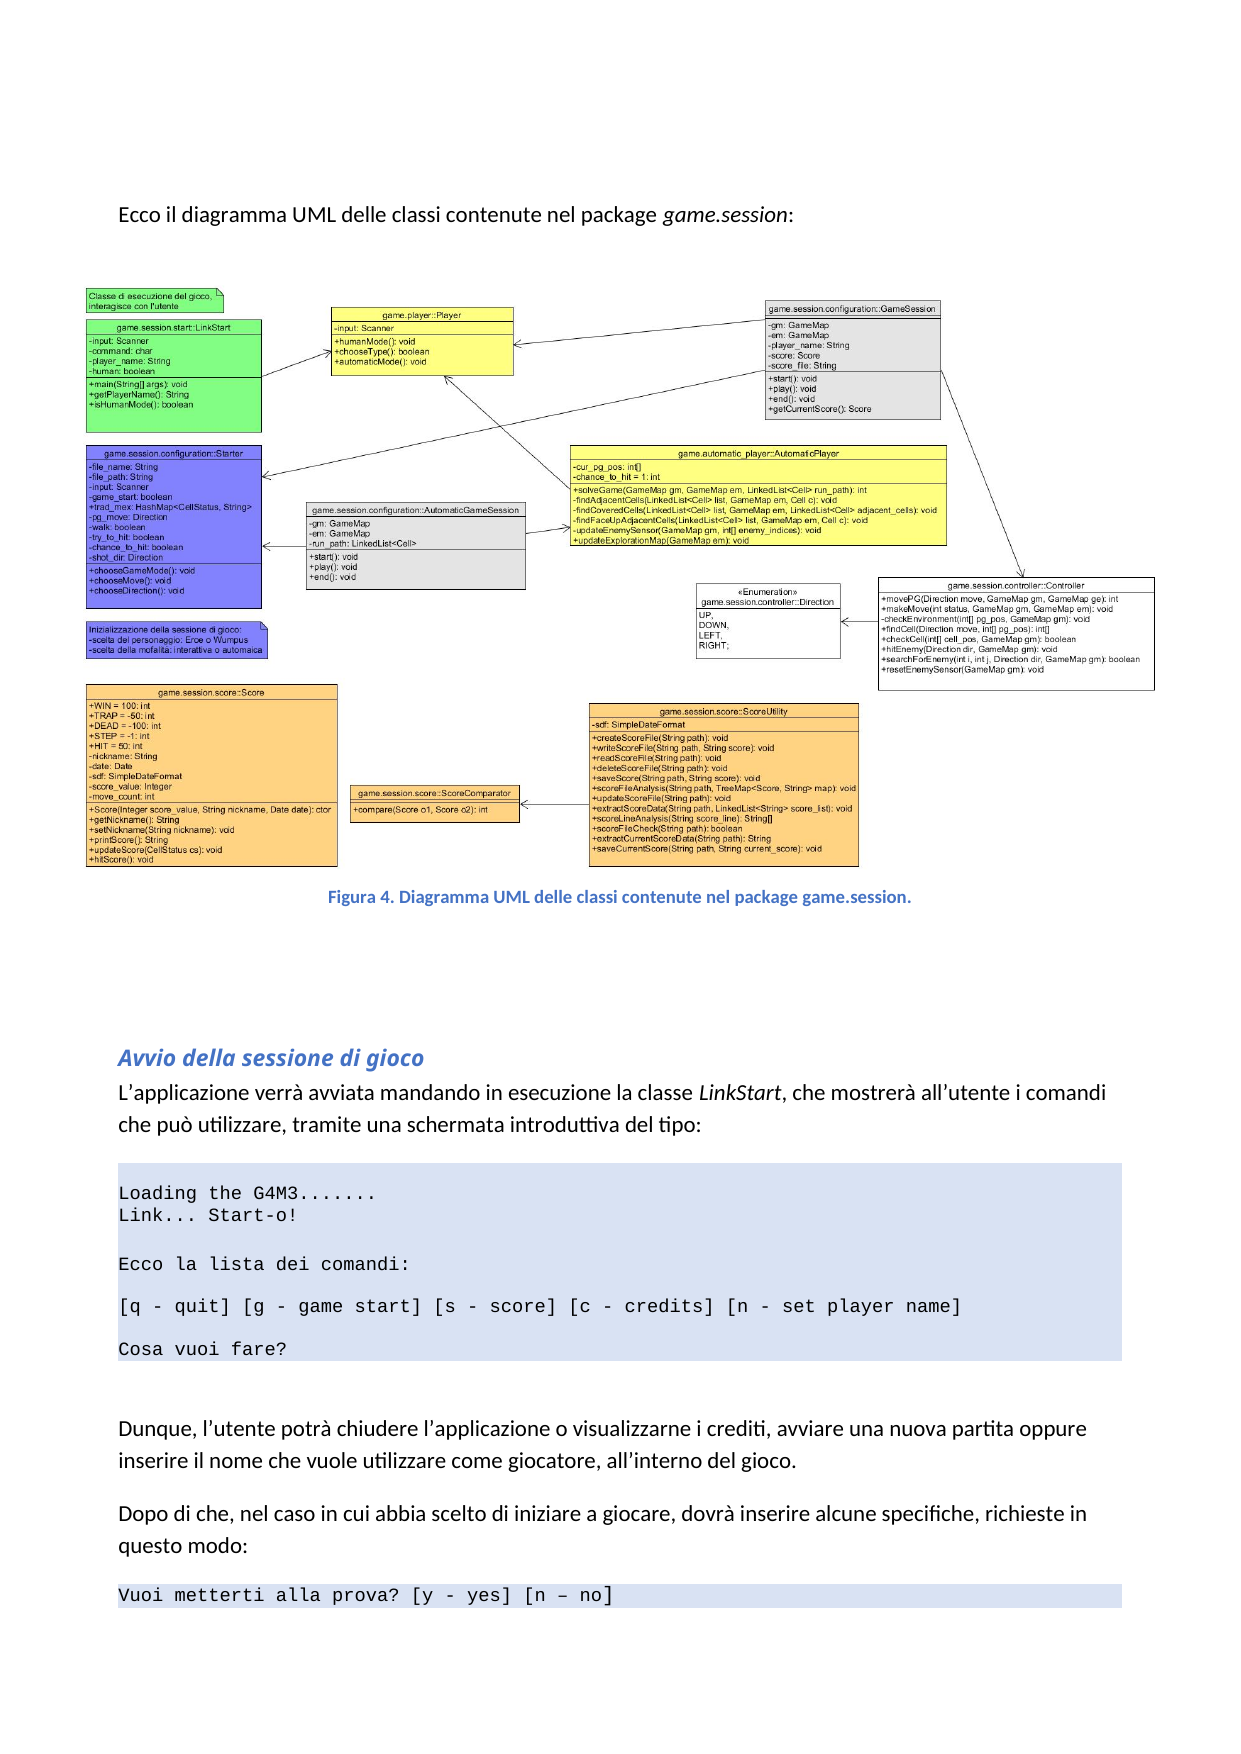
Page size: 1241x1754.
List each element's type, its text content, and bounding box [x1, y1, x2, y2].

text Cosa vuoi fare? [118, 1339, 1122, 1361]
text Loading the G4M3....... [118, 1184, 1122, 1205]
text Figura 4. Diagramma UML delle classi contenute nel package game.session. [96, 885, 1144, 908]
text Vuoi metterti alla prova? [y - yes] [n – no] [118, 1584, 1122, 1608]
text L’applicazione verrà avviata mandando in esecuzione la classe LinkStart, che mostrerà all’utente i comandi che può utilizzare, tramite una schermata introduttiva del tipo: [118, 1078, 1122, 1138]
text Dunque, l’utente potrà chiudere l’applicazione o visualizzarne i crediti, avviare una nuova partita oppure inserire il nome che vuole utilizzare come giocatore, all’interno del gioco. [118, 1414, 1122, 1474]
subtitle Avvio della sessione di gioco [118, 1042, 1122, 1073]
text Ecco la lista dei comandi: [118, 1254, 1122, 1276]
text Ecco il diagramma UML delle classi contenute nel package game.session: [118, 201, 1122, 229]
text Dopo di che, nel caso in cui abbia scelto di iniziare a giocare, dovrà inserire alcune specifiche, richieste in questo modo: [118, 1499, 1122, 1559]
text [q - quit] [g - game start] [s - score] [c - credits] [n - set player name] [118, 1297, 1122, 1318]
text [96, 908, 1144, 915]
text Link... Start-o! [118, 1205, 1122, 1227]
